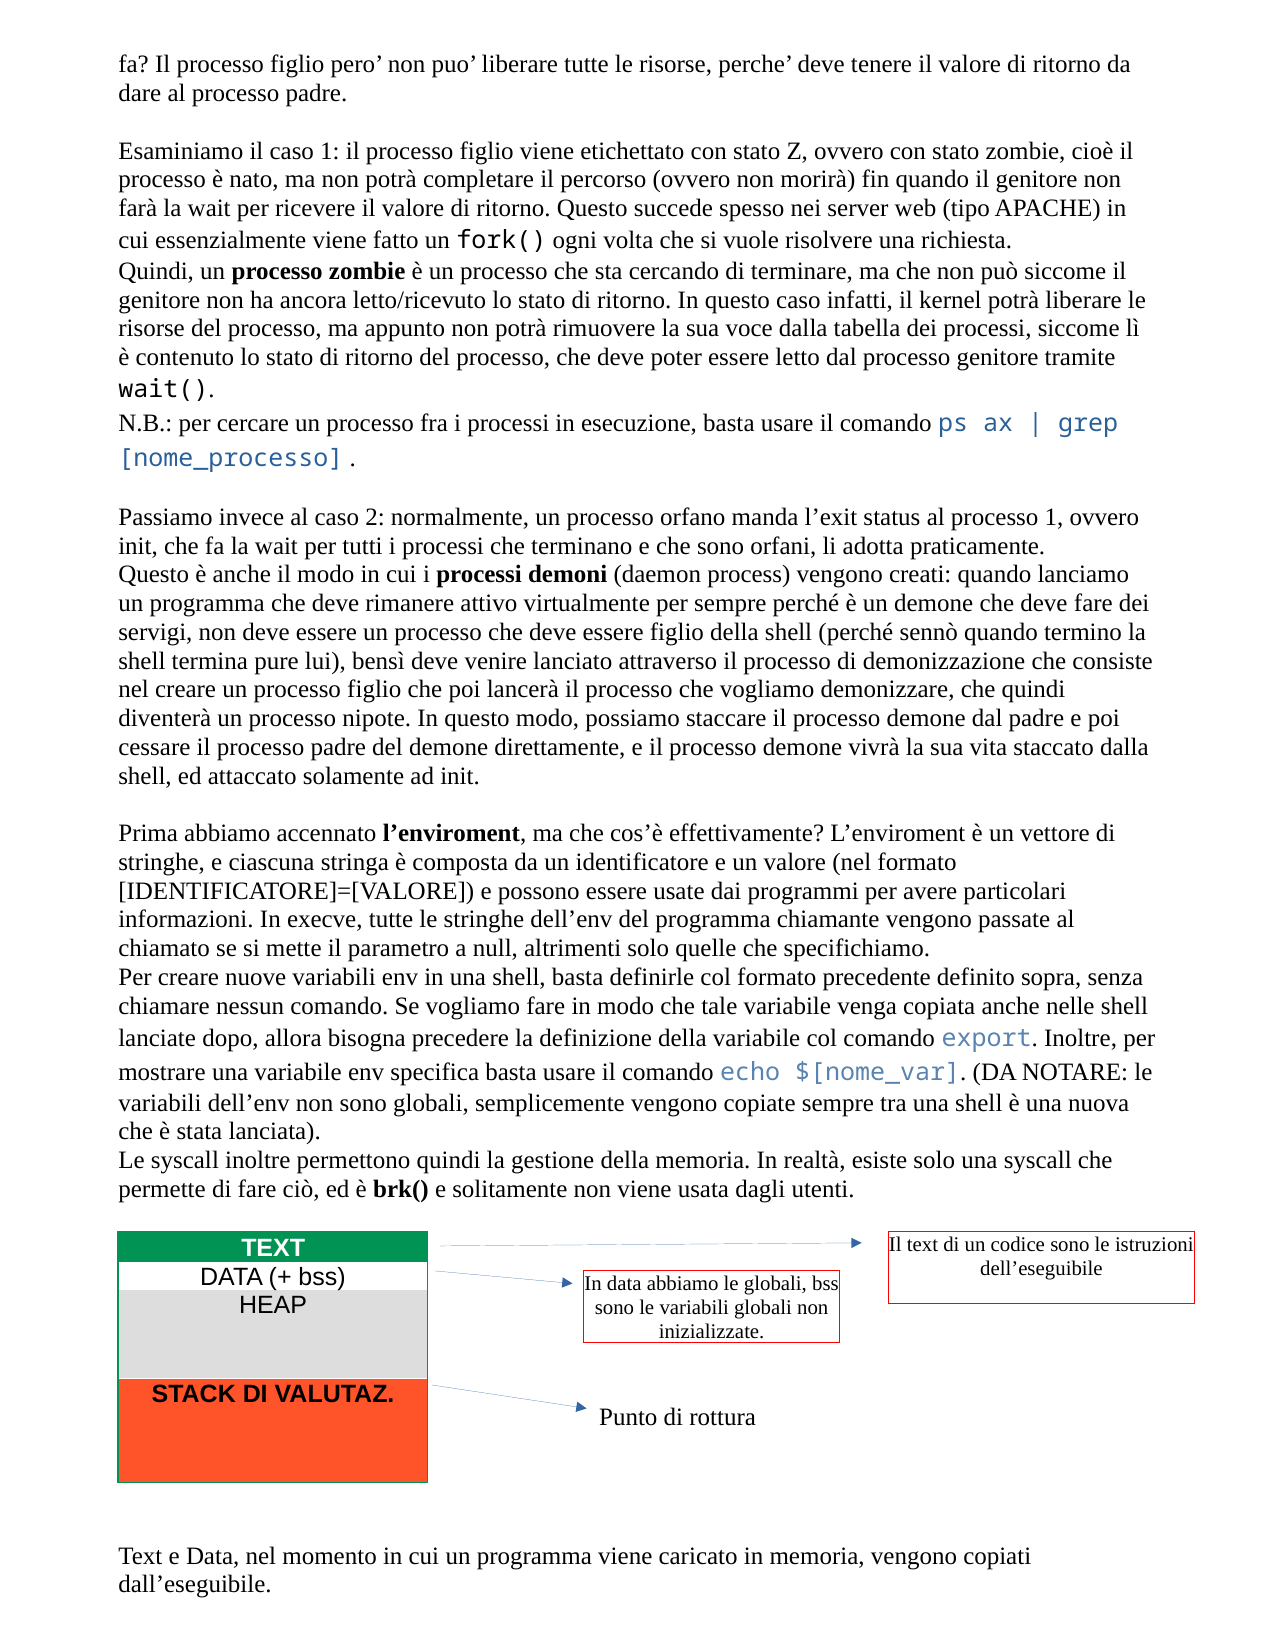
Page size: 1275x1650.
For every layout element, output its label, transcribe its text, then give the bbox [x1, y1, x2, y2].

table_cell STACK DI VALUTAZ. [119, 1379, 427, 1482]
text Passiamo invece al caso 2: normalmente, un processo orfano manda l’exit status al processo 1, ovvero init, che fa la wait per tutti i processi che terminano e che sono orfani, li adotta praticamente. [118, 502, 1157, 559]
table_header TEXT [119, 1233, 427, 1262]
text Quindi, un processo zombie è un processo che sta cercando di terminare, ma che non può siccome il genitore non ha ancora letto/ricevuto lo stato di ritorno. In questo caso infatti, il kernel potrà liberare le risorse del processo, ma appunto non potrà rimuovere la sua voce dalla tabella dei processi, siccome lì è contenuto lo stato di ritorno del processo, che deve poter essere letto dal processo genitore tramite wait(). [118, 256, 1157, 405]
text Le syscall inoltre permettono quindi la gestione della memoria. In realtà, esiste solo una syscall che permette di fare ciò, ed è brk() e solitamente non viene usata dagli utenti. [118, 1145, 1157, 1203]
table_cell HEAP [119, 1290, 427, 1378]
text Prima abbiamo accennato l’enviroment, ma che cos’è effettivamente? L’enviroment è un vettore di stringhe, e ciascuna stringa è composta da un identificatore e un valore (nel formato [IDENTIFICATORE]=[VALORE]) e possono essere usate dai programmi per avere particolari informazioni. In execve, tutte le stringhe dell’env del programma chiamante vengono passate al chiamato se si mette il parametro a null, altrimenti solo quelle che specifichiamo. [118, 818, 1157, 962]
text Esaminiamo il caso 1: il processo figlio viene etichettato con stato Z, ovvero con stato zombie, cioè il processo è nato, ma non potrà completare il percorso (ovvero non morirà) fin quando il genitore non farà la wait per ricevere il valore di ritorno. Questo succede spesso nei server web (tipo APACHE) in cui essenzialmente viene fatto un fork() ogni volta che si vuole risolvere una richiesta. [118, 136, 1157, 256]
text Questo è anche il modo in cui i processi demoni (daemon process) vengono creati: quando lanciamo un programma che deve rimanere attivo virtualmente per sempre perché è un demone che deve fare dei servigi, non deve essere un processo che deve essere figlio della shell (perché sennò quando termino la shell termina pure lui), bensì deve venire lanciato attraverso il processo di demonizzazione che consiste nel creare un processo figlio che poi lancerà il processo che vogliamo demonizzare, che quindi diventerà un processo nipote. In questo modo, possiamo staccare il processo demone dal padre e poi cessare il processo padre del demone direttamente, e il processo demone vivrà la sua vita staccato dalla shell, ed attaccato solamente ad init. [118, 559, 1157, 789]
text N.B.: per cercare un processo fra i processi in esecuzione, basta usare il comando ps ax | grep [nome_processo] . [118, 405, 1157, 473]
table_cell DATA (+ bss) [119, 1262, 427, 1290]
text Per creare nuove variabili env in una shell, basta definirle col formato precedente definito sopra, senza chiamare nessun comando. Se vogliamo fare in modo che tale variabile venga copiata anche nelle shell lanciate dopo, allora bisogna precedere la definizione della variabile col comando export. Inoltre, per mostrare una variabile env specifica basta usare il comando echo $[nome_var]. (DA NOTARE: le variabili dell’env non sono globali, semplicemente vengono copiate sempre tra una shell è una nuova che è stata lanciata). [118, 962, 1157, 1145]
text Text e Data, nel momento in cui un programma viene caricato in memoria, vengono copiati dall’eseguibile. [118, 1541, 1157, 1598]
text fa? Il processo figlio pero’ non puo’ liberare tutte le risorse, perche’ deve tenere il valore di ritorno da dare al processo padre. [118, 49, 1157, 107]
